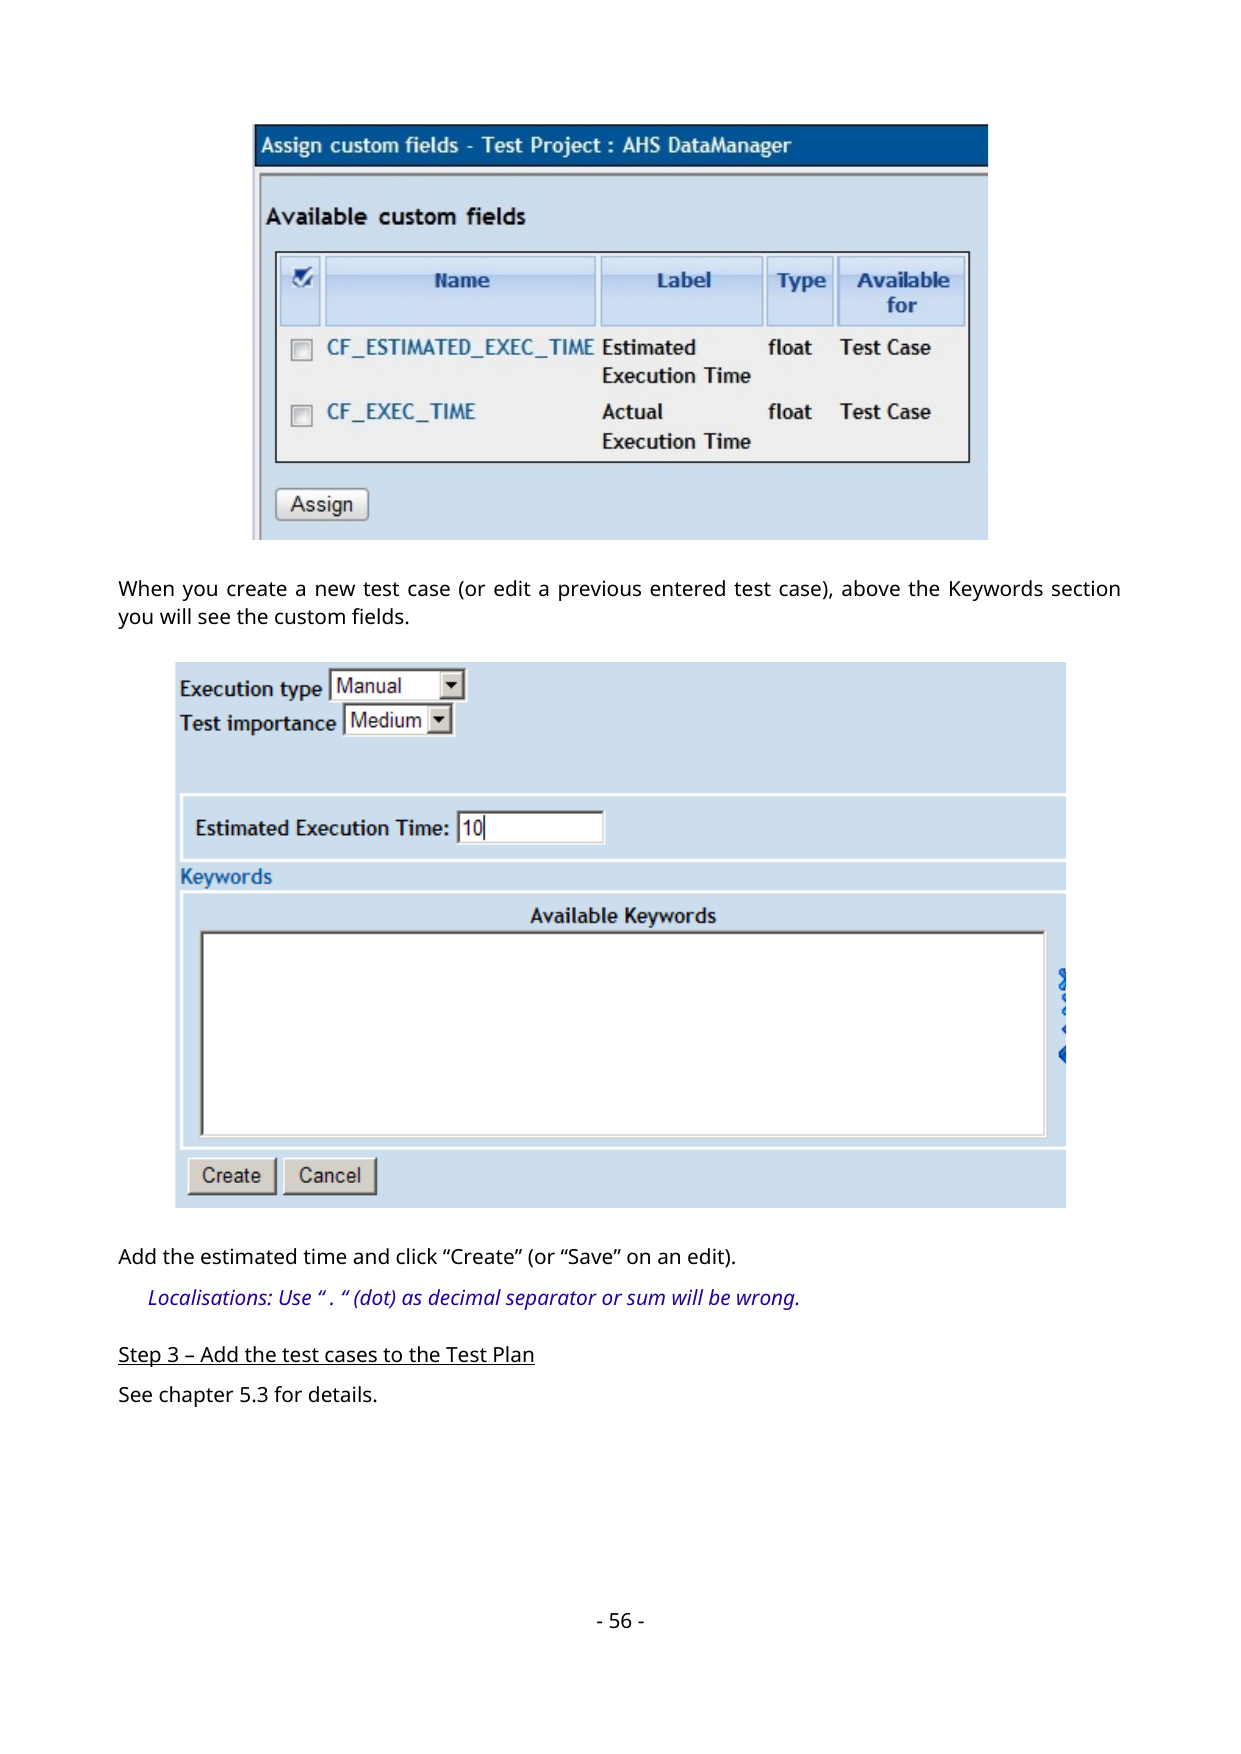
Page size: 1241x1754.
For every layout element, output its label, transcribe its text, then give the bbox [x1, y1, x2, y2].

picture [174, 662, 1067, 1208]
text Add the estimated time and click “Create” (or “Save” on an edit). [118, 1242, 1122, 1270]
text Step 3 – Add the test cases to the Test Plan [118, 1340, 1122, 1368]
text When you create a new test case (or edit a previous entered test case), above the Keywords section you will see the custom fields. [118, 574, 1122, 631]
text See chapter 5.3 for details. [118, 1381, 1122, 1409]
picture [252, 124, 989, 540]
text Localisations: Use “ . “ (dot) as decimal separator or sum will be wrong. [148, 1283, 1093, 1311]
